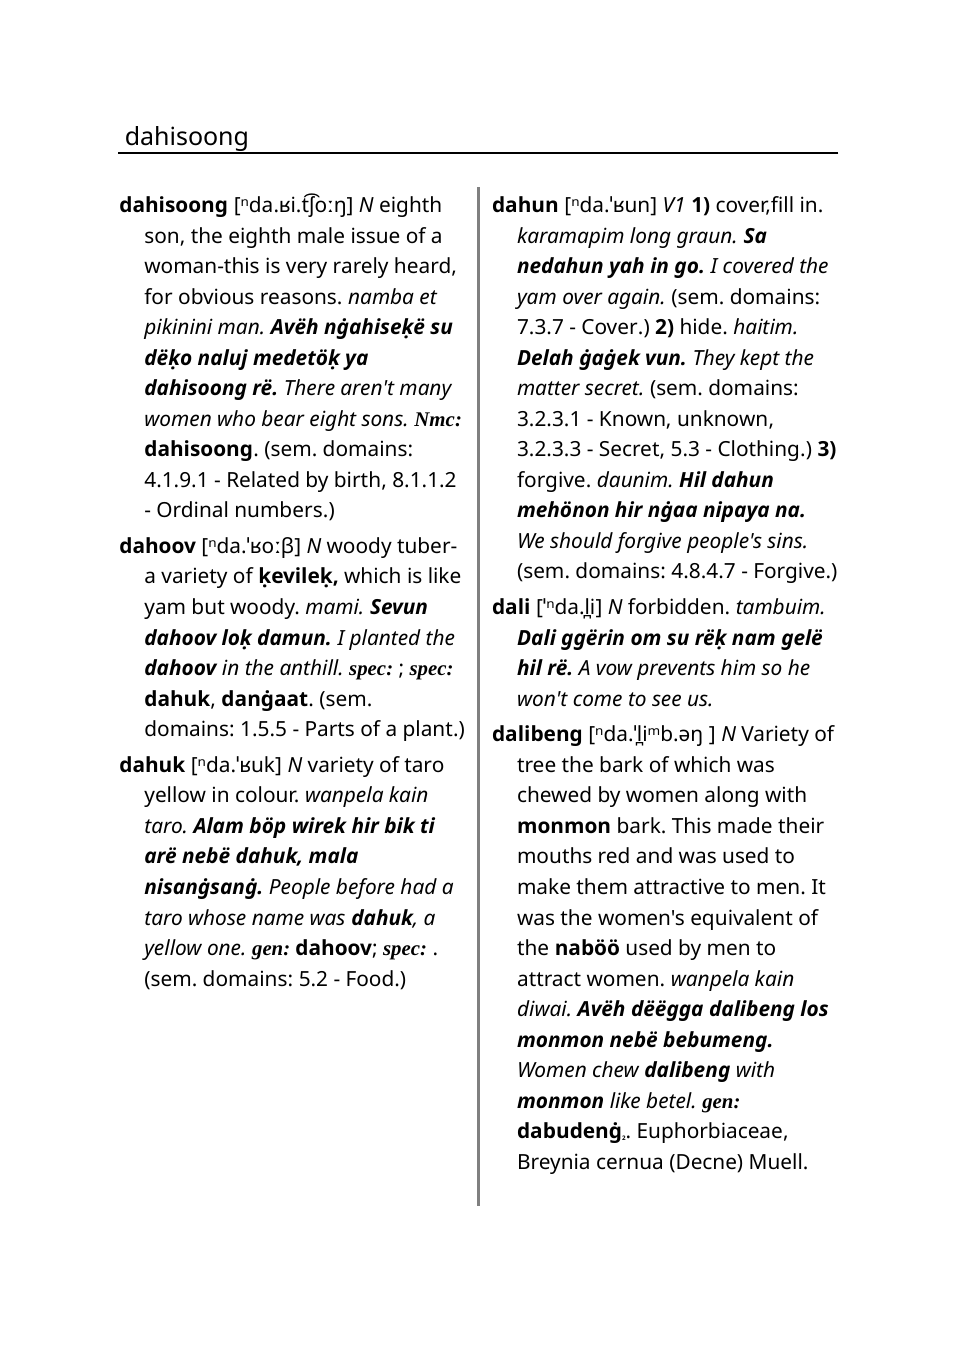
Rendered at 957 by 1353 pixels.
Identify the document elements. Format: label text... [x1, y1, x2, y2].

text dahun [ⁿda.ˈʁun] V1 1) cover,fill in. karamapim long graun. Sa nedahun yah in go. I covered the yam over again. (sem. domains: 7.3.7 - Cover.) 2) hide. haitim. Delah ġaġek vun. They kept the matter secret. (sem. domains: 3.2.3.1 - Known, unknown, 3.2.3.3 - Secret, 5.3 - Clothing.) 3) forgive. daunim. Hil dahun mehönon hir nġaa nipaya na. We should forgive people's sins. (sem. domains: 4.8.4.7 - Forgive.) [492, 188, 837, 589]
text dahuk [ⁿda.ˈʁuk] N variety of taro yellow in colour. wanpela kain taro. Alam böp wirek hir bik ti arë nebë dahuk, mala nisanġsanġ. People before had a taro whose name was dahuk, a yellow one. gen: dahoov; spec: . (sem. domains: 5.2 - Food.) [119, 747, 465, 996]
text dali [ˈⁿda.l̪i] N forbidden. tambuim. Dali ggërin om su rëḳ nam gelë hil rë. A vow prevents him so he won't come to see us. [492, 589, 837, 716]
text dahoov [ⁿda.ˈʁoːβ] N woody tuber-a variety of ḳevileḳ, which is like yam but woody. mami. Sevun dahoov loḳ damun. I planted the dahoov in the anthill. spec: ; spec: dahuk, danġaat. (sem. domains: 1.5.5 - Parts of a plant.) [119, 528, 465, 747]
text dalibeng [ⁿda.ˈl̪iᵐb.əŋ ] N Variety of tree the bark of which was chewed by women along with monmon bark. This made their mouths red and was used to make them attractive to men. It was the women's equivalent of the naböö used by men to attract women. wanpela kain diwai. Avëh dëëgga dalibeng los monmon nebë bebumeng. Women chew dalibeng with monmon like betel. gen: dabudenġ2. Euphorbiaceae, Breynia cernua (Decne) Muell. [492, 716, 837, 1179]
text dahisoong [ⁿda.ʁi.t͡ʃoːŋ] N eighth son, the eighth male issue of a woman-this is very rarely heard, for obvious reasons. namba et pikinini man. Avëh nġahiseḳë su dëḳo naluj medetöḳ ya dahisoong rë. There aren't many women who bear eight sons. Nmc: dahisoong. (sem. domains: 4.1.9.1 - Related by birth, 8.1.1.2 - Ordinal numbers.) [119, 188, 465, 528]
